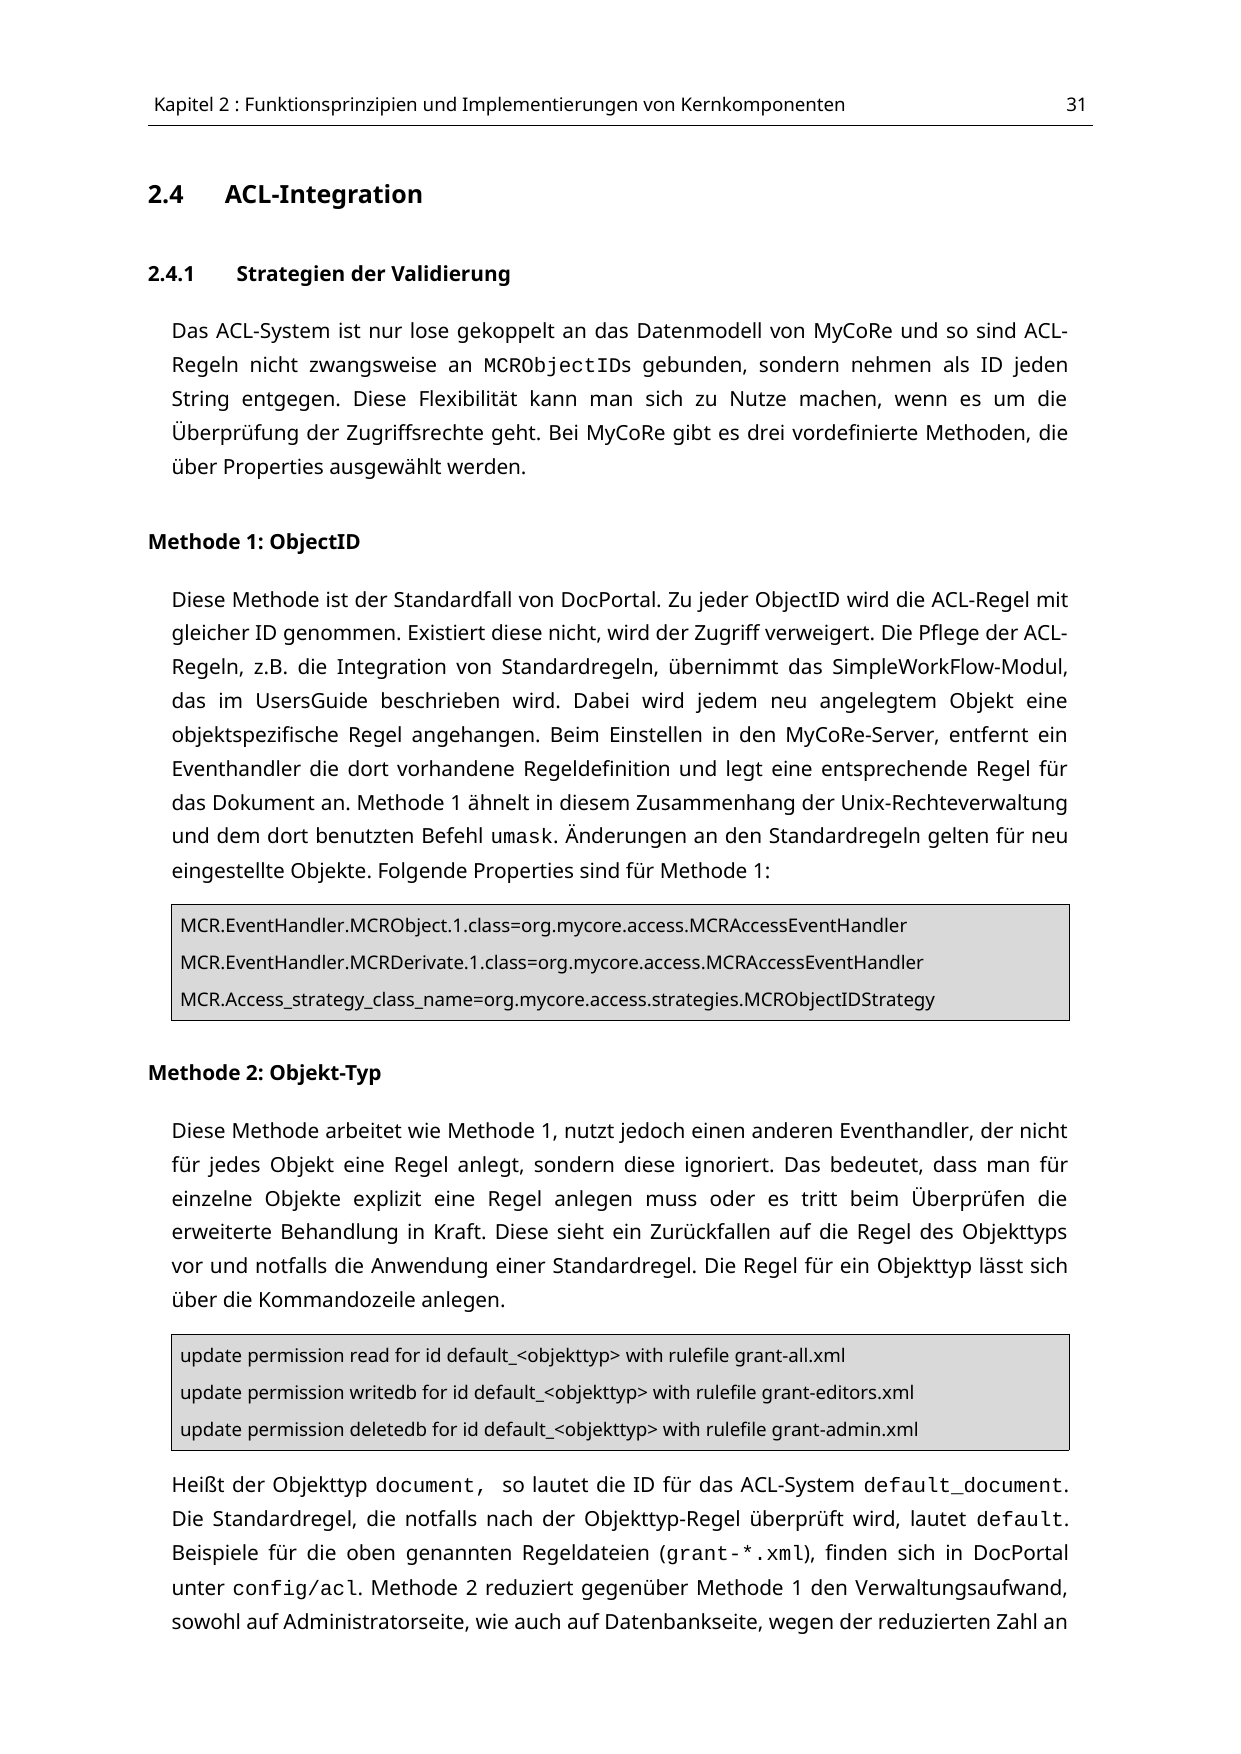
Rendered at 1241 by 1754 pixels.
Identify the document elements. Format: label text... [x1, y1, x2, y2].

subtitle Methode 1: ObjectID [148, 527, 1092, 556]
subtitle Strategien der Validierung [148, 259, 1092, 287]
text Diese Methode arbeitet wie Methode 1, nutzt jedoch einen anderen Eventhandler, der nicht für jedes Objekt eine Regel anlegt, sondern diese ignoriert. Das bedeutet, dass man für einzelne Objekte explizit eine Regel anlegen muss oder es tritt beim Überprüfen die erweiterte Behandlung in Kraft. Diese sieht ein Zurückfallen auf die Regel des Objekttyps vor und notfalls die Anwendung einer Standardregel. Die Regel für ein Objekttyp lässt sich über die Kommandozeile anlegen. [171, 1116, 1069, 1313]
text Das ACL-System ist nur lose gekoppelt an das Datenmodell von MyCoRe und so sind ACL-Regeln nicht zwangsweise an MCRObjectIDs gebunden, sondern nehmen als ID jeden String entgegen. Diese Flexibilität kann man sich zu Nutze machen, wenn es um die Überprüfung der Zugriffsrechte geht. Bei MyCoRe gibt es drei vordefinierte Methoden, die über Properties ausgewählt werden. [171, 316, 1069, 480]
text update permission writedb for id default_<objekttyp> with rulefile grant-editors.xml [172, 1371, 1069, 1404]
text Heißt der Objekttyp document, so lautet die ID für das ACL-System default_document. Die Standardregel, die notfalls nach der Objekttyp-Regel überprüft wird, lautet default. Beispiele für die oben genannten Regeldateien (grant-*.xml), finden sich in DocPortal unter config/acl. Methode 2 reduziert gegenüber Methode 1 den Verwaltungsaufwand, sowohl auf Administratorseite, wie auch auf Datenbankseite, wegen der reduzierten Zahl an [171, 1470, 1069, 1635]
text Diese Methode ist der Standardfall von DocPortal. Zu jeder ObjectID wird die ACL-Regel mit gleicher ID genommen. Existiert diese nicht, wird der Zugriff verweigert. Die Pflege der ACL-Regeln, z.B. die Integration von Standardregeln, übernimmt das SimpleWorkFlow-Modul, das im UsersGuide beschrieben wird. Dabei wird jedem neu angelegtem Objekt eine objektspezifische Regel angehangen. Beim Einstellen in den MyCoRe-Server, entfernt ein Eventhandler die dort vorhandene Regeldefinition und legt eine entsprechende Regel für das Dokument an. Methode 1 ähnelt in diesem Zusammenhang der Unix-Rechteverwaltung und dem dort benutzten Befehl umask. Änderungen an den Standardregeln gelten für neu eingestellte Objekte. Folgende Properties sind für Methode 1: [171, 585, 1069, 884]
text update permission read for id default_<objekttyp> with rulefile grant-all.xml [172, 1335, 1069, 1368]
subtitle ACL-Integration [148, 177, 1092, 211]
subtitle Methode 2: Objekt-Typ [148, 1058, 1092, 1087]
text MCR.EventHandler.MCRObject.1.class=org.mycore.access.MCRAccessEventHandler [172, 905, 1069, 938]
text MCR.Access_strategy_class_name=org.mycore.access.strategies.MCRObjectIDStrategy [172, 978, 1069, 1020]
text update permission deletedb for id default_<objekttyp> with rulefile grant-admin.xml [172, 1408, 1069, 1450]
text MCR.EventHandler.MCRDerivate.1.class=org.mycore.access.MCRAccessEventHandler [172, 941, 1069, 975]
